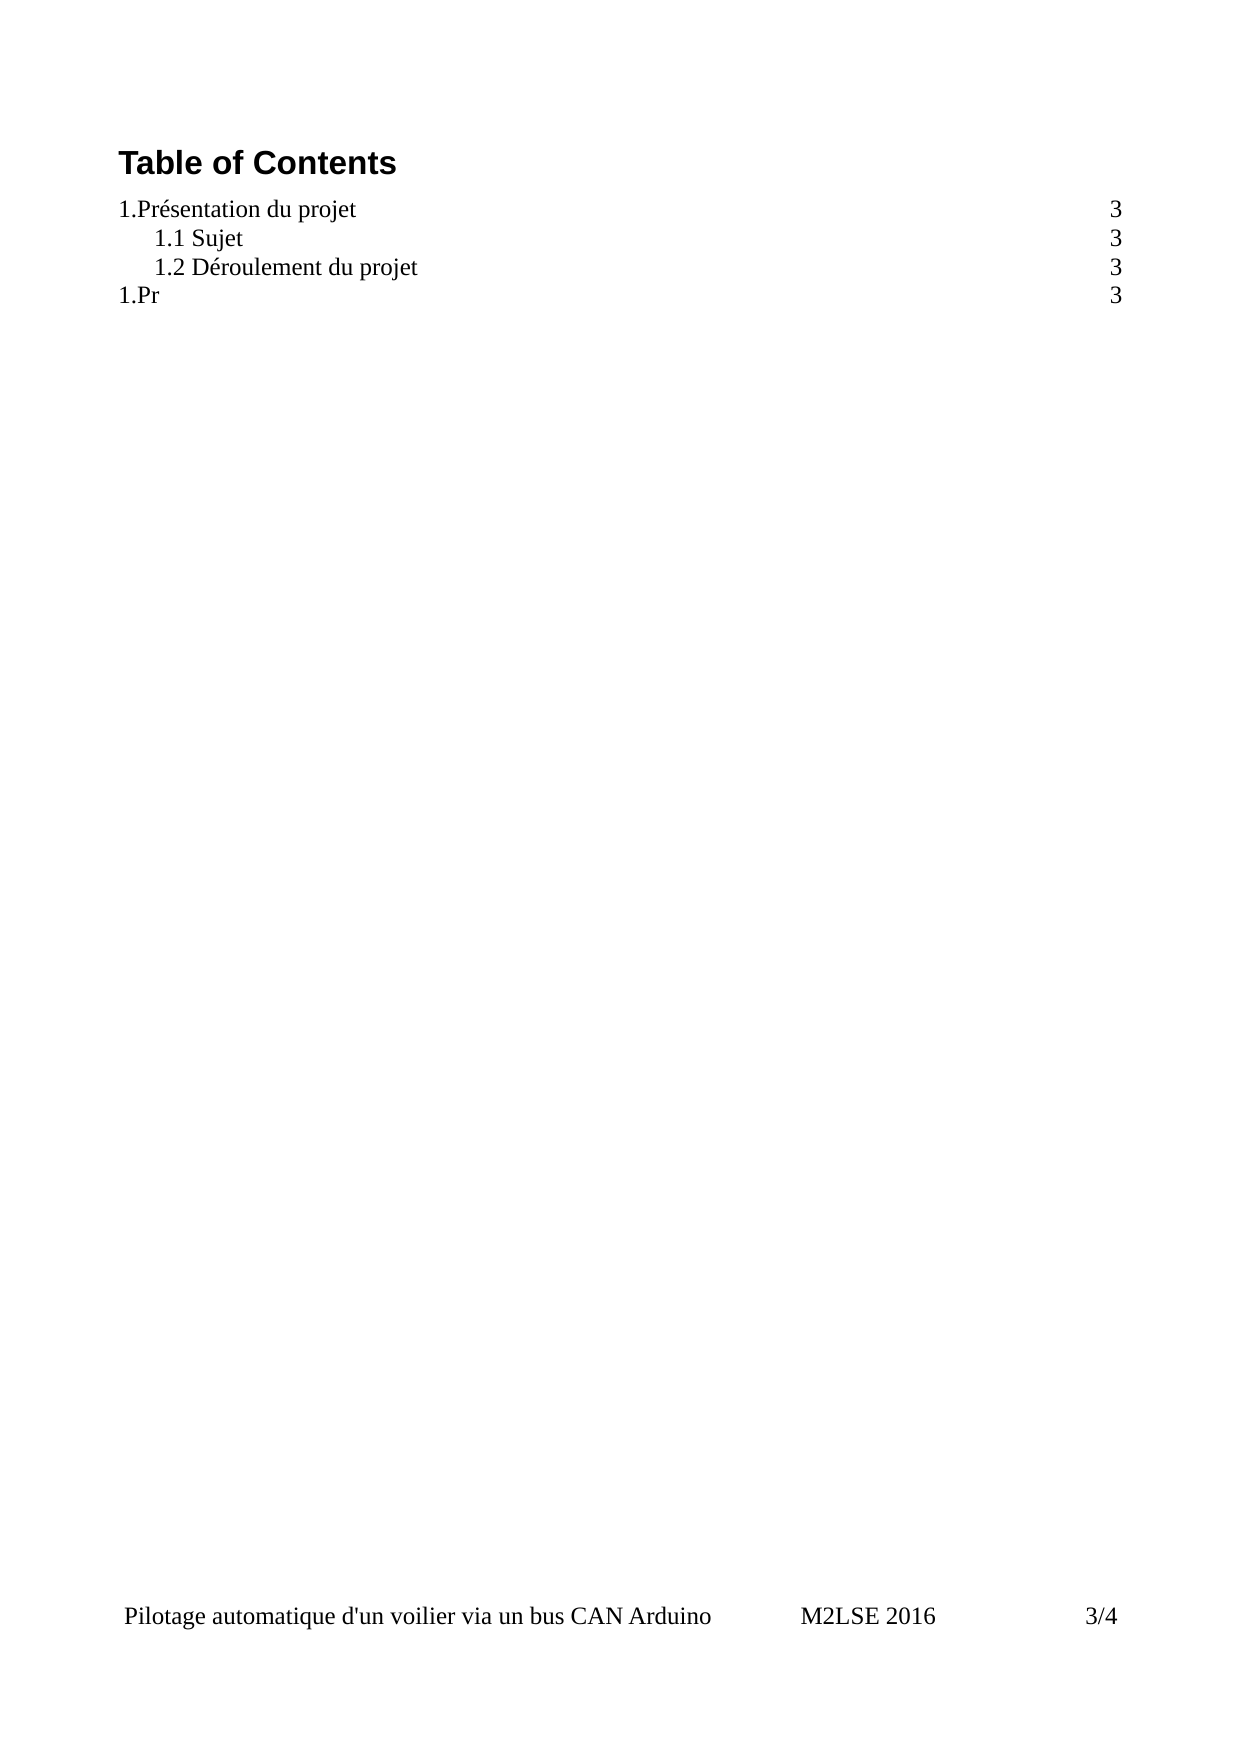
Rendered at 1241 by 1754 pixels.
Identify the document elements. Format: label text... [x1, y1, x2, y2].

text 1.Présentation du projet 3 [118, 194, 1122, 223]
text 1.Pr 3 [118, 280, 1122, 309]
text 1.2 Déroulement du projet 3 [148, 252, 1122, 280]
subtitle Table of Contents [118, 143, 1122, 182]
text 1.1 Sujet 3 [148, 223, 1122, 252]
